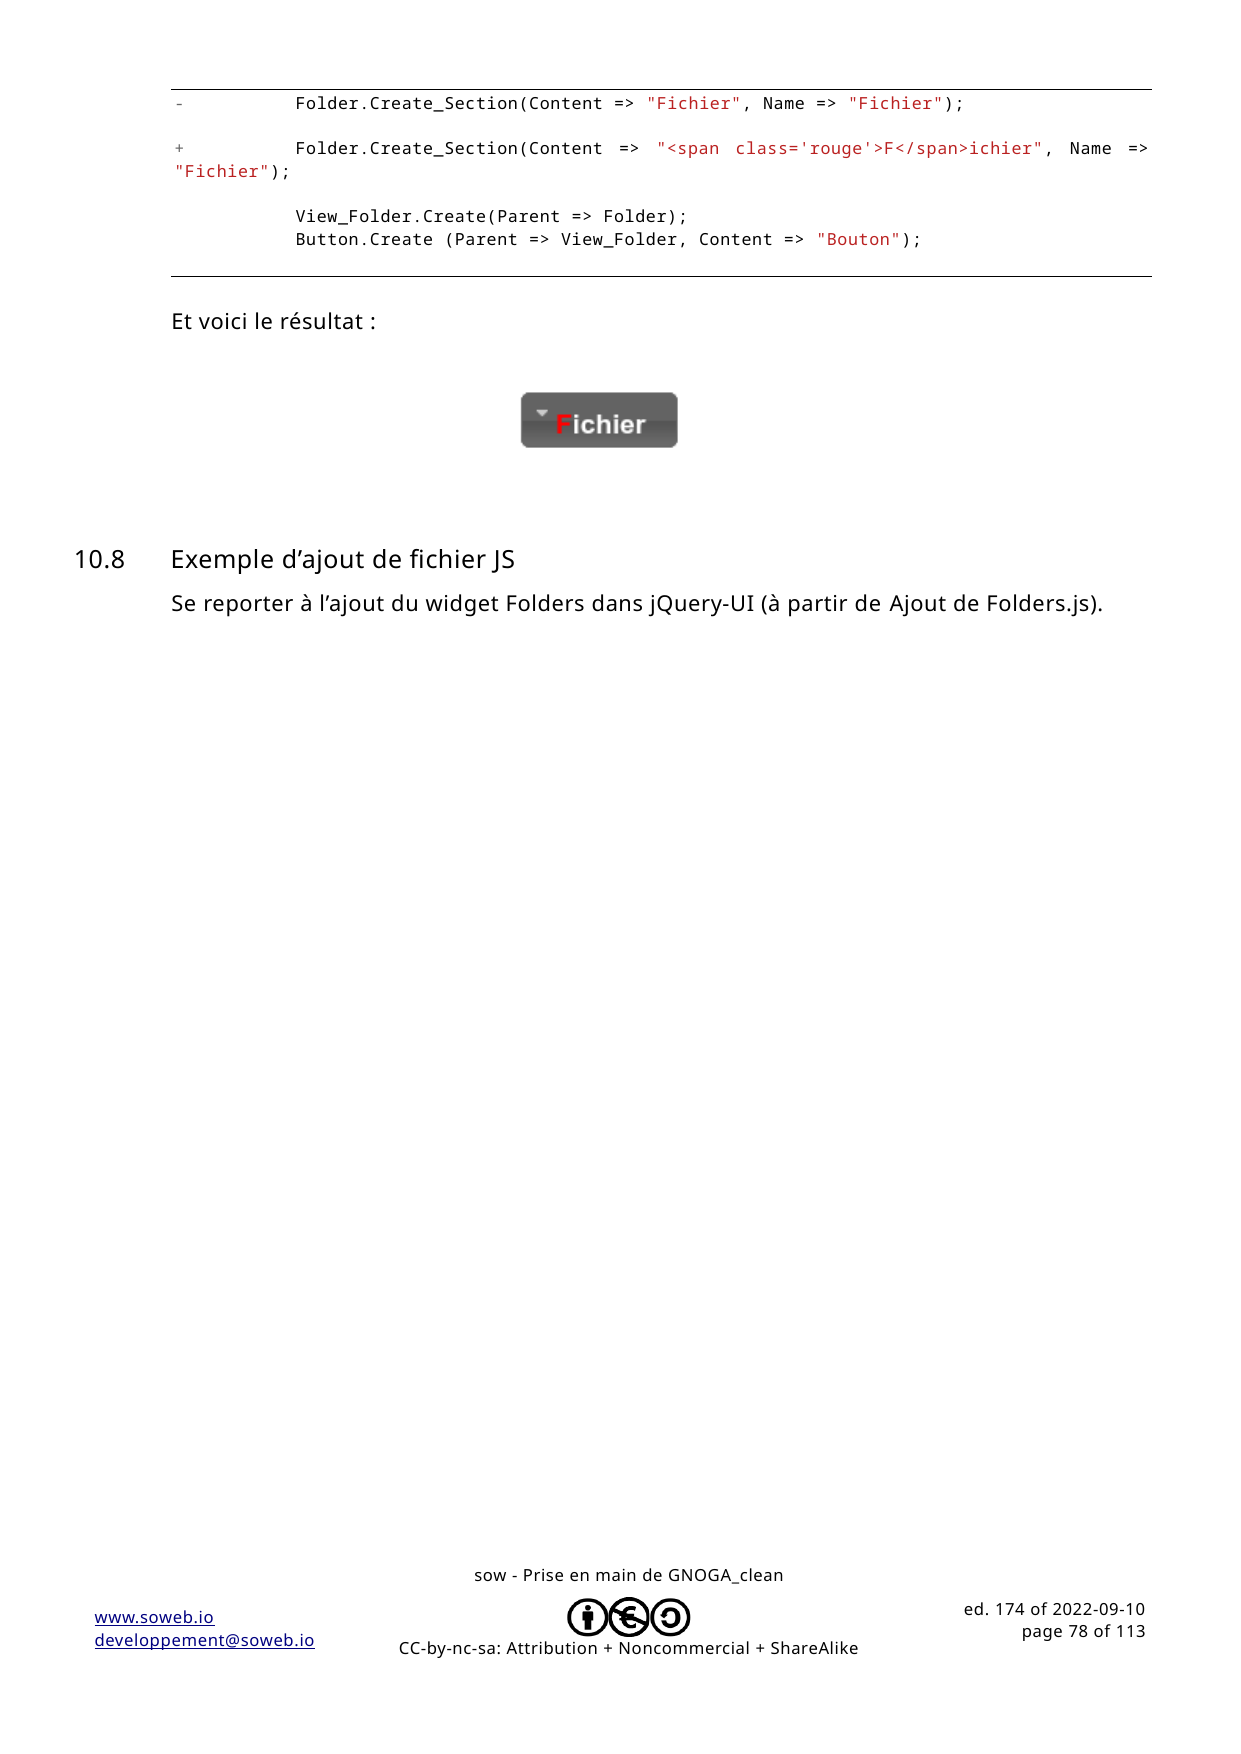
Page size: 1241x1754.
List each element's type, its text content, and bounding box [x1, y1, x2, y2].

list - Folder.Create_Section(Content => "Fichier", Name => "Fichier"); + Folder.Create_Section(Content => "<span class='rouge'>F</span>ichier", Name => "Fichier"); [171, 90, 1152, 202]
picture [566, 1597, 691, 1637]
text Se reporter à l’ajout du widget Folders dans jQuery-UI (à partir de Ajout de Folders.js). [171, 588, 1152, 618]
list View_Folder.Create(Parent => Folder); [171, 202, 1152, 225]
list Button.Create (Parent => View_Folder, Content => "Bouton"); [171, 225, 1152, 276]
text Et voici le résultat : [171, 306, 1152, 336]
subtitle Exemple d’ajout de fichier JS [74, 542, 1152, 576]
picture [454, 358, 750, 489]
